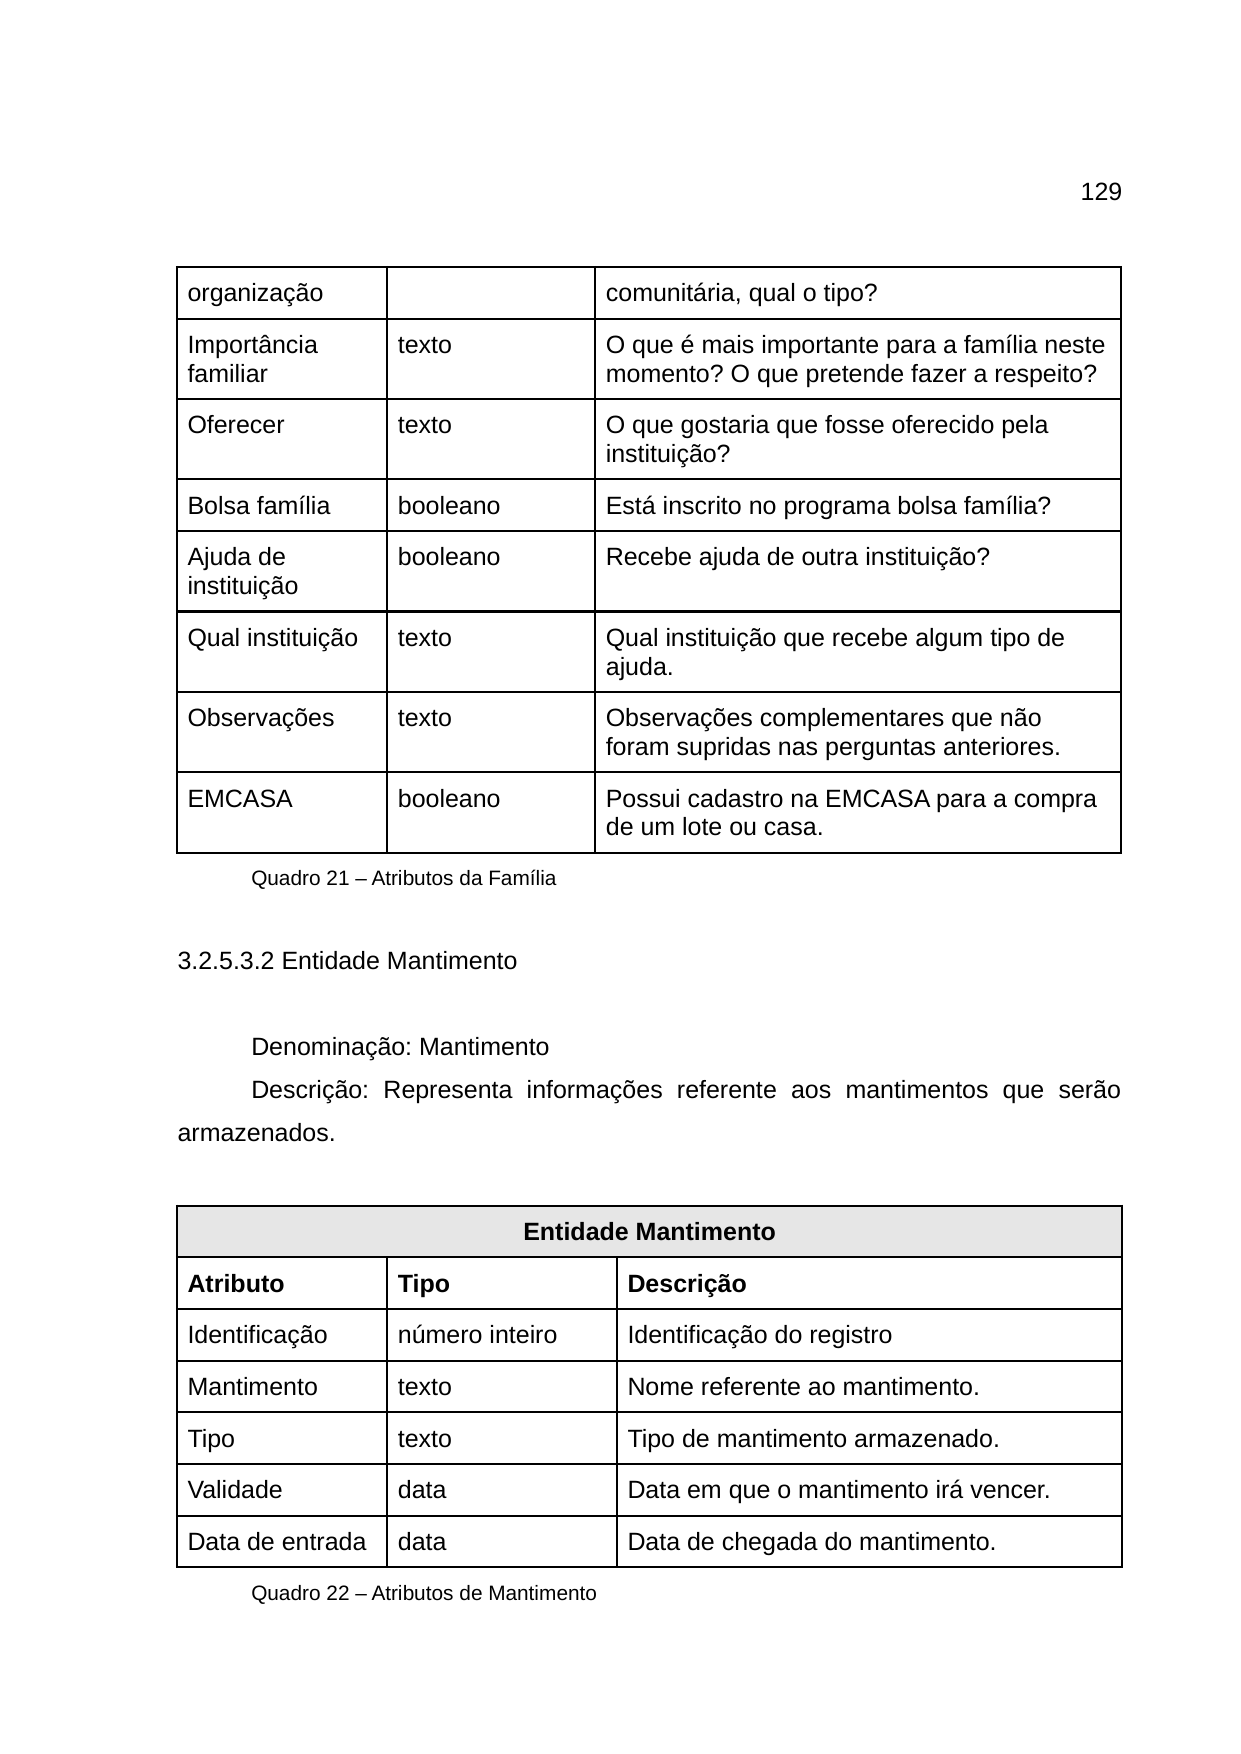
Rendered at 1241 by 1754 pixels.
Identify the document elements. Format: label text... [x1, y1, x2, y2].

table_cell número inteiro [388, 1310, 616, 1359]
table_cell Data de chegada do mantimento. [618, 1517, 1121, 1566]
table_cell [388, 268, 594, 317]
table_cell texto [388, 693, 594, 771]
text Denominação: Mantimento [177, 1032, 1122, 1061]
table_cell booleano [388, 773, 594, 852]
table_cell Validade [178, 1465, 386, 1514]
table_cell texto [388, 320, 594, 398]
table_cell Bolsa família [178, 480, 386, 530]
table_cell O que é mais importante para a família neste momento? O que pretende fazer a respeito? [596, 320, 1120, 398]
table_cell Ajuda de instituição [178, 532, 386, 610]
table_cell organização [178, 268, 386, 317]
table_cell Identificação do registro [618, 1310, 1121, 1359]
table_cell data [388, 1517, 616, 1566]
table_cell Está inscrito no programa bolsa família? [596, 480, 1120, 530]
table_cell texto [388, 400, 594, 478]
table_cell Atributo [178, 1258, 386, 1308]
table_cell Tipo [178, 1413, 386, 1463]
table_cell Data em que o mantimento irá vencer. [618, 1465, 1121, 1514]
table_cell EMCASA [178, 773, 386, 852]
table_cell Nome referente ao mantimento. [618, 1362, 1121, 1411]
table_cell Tipo [388, 1258, 616, 1308]
text Quadro 21 – Atributos da Família [177, 866, 1122, 890]
table_cell comunitária, qual o tipo? [596, 268, 1120, 317]
text 3.2.5.3.2 Entidade Mantimento [177, 946, 1122, 974]
table_cell data [388, 1465, 616, 1514]
table_cell Tipo de mantimento armazenado. [618, 1413, 1121, 1463]
table_cell Observações [178, 693, 386, 771]
table_cell Descrição [618, 1258, 1121, 1308]
text Quadro 22 – Atributos de Mantimento [177, 1581, 1122, 1605]
table_cell Possui cadastro na EMCASA para a compra de um lote ou casa. [596, 773, 1120, 852]
table_header Entidade Mantimento [178, 1207, 1121, 1256]
table_cell O que gostaria que fosse oferecido pela instituição? [596, 400, 1120, 478]
table_cell booleano [388, 480, 594, 530]
table_cell texto [388, 613, 594, 691]
text Descrição: Representa informações referente aos mantimentos que serão armazenados. [177, 1075, 1122, 1147]
table_cell Importância familiar [178, 320, 386, 398]
table_cell Recebe ajuda de outra instituição? [596, 532, 1120, 610]
table_cell texto [388, 1362, 616, 1411]
table_cell texto [388, 1413, 616, 1463]
table_cell Observações complementares que não foram supridas nas perguntas anteriores. [596, 693, 1120, 771]
table_cell Qual instituição que recebe algum tipo de ajuda. [596, 613, 1120, 691]
table_cell Identificação [178, 1310, 386, 1359]
table_cell Mantimento [178, 1362, 386, 1411]
table_cell Qual instituição [178, 613, 386, 691]
table_cell Oferecer [178, 400, 386, 478]
table_cell booleano [388, 532, 594, 610]
table_cell Data de entrada [178, 1517, 386, 1566]
